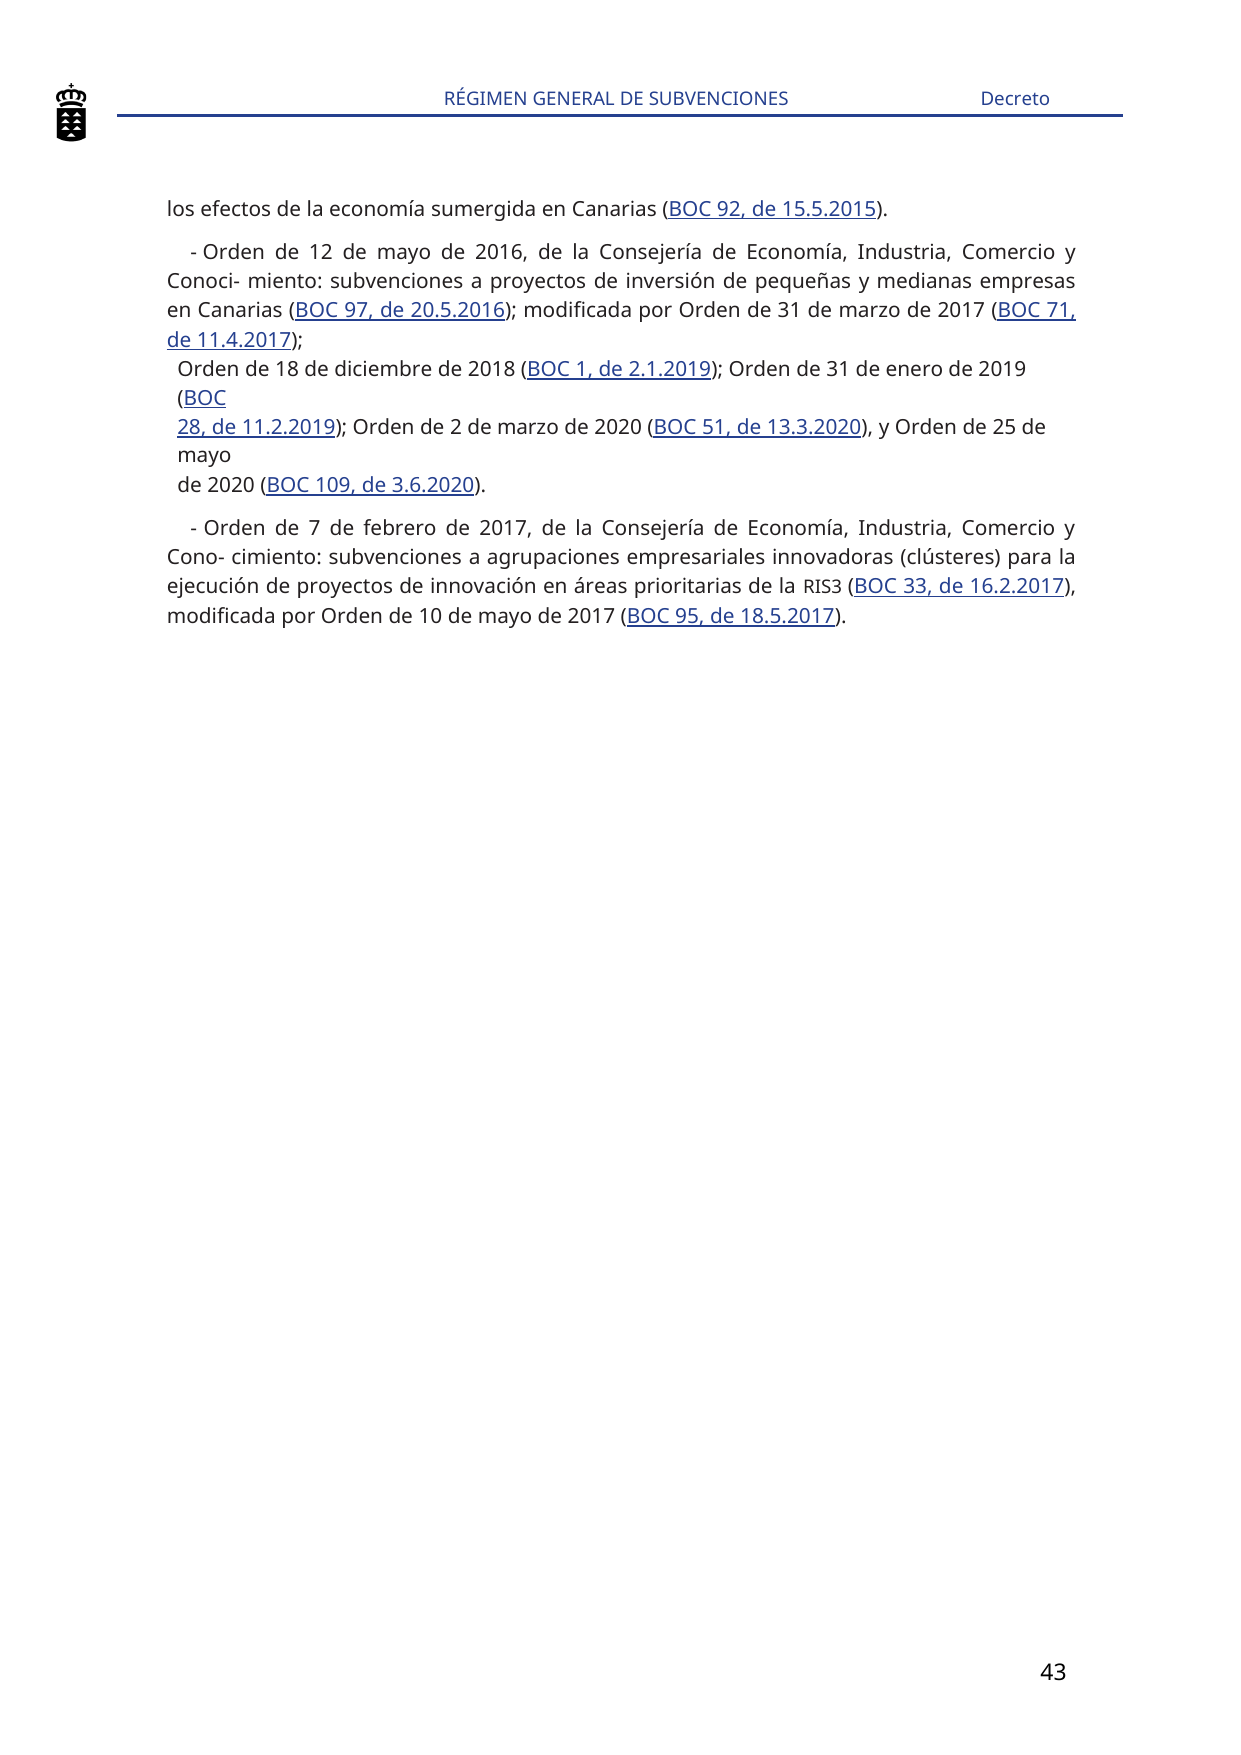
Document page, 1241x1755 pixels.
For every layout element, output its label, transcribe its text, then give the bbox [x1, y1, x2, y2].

list Orden de 12 de mayo de 2016, de la Consejería de Economía, Industria, Comercio y Conoci- miento: subvenciones a proyectos de inversión de pequeñas y medianas empresas en Canarias (BOC 97, de 20.5.2016); modificada por Orden de 31 de marzo de 2017 (BOC 71, de 11.4.2017); [167, 237, 1076, 353]
list Orden de 7 de febrero de 2017, de la Consejería de Economía, Industria, Comercio y Cono- cimiento: subvenciones a agrupaciones empresariales innovadoras (clústeres) para la ejecución de proyectos de innovación en áreas prioritarias de la RIS3 (BOC 33, de 16.2.2017), modificada por Orden de 10 de mayo de 2017 (BOC 95, de 18.5.2017). [167, 513, 1076, 629]
list los efectos de la economía sumergida en Canarias (BOC 92, de 15.5.2015). [167, 194, 1076, 222]
text de 2020 (BOC 109, de 3.6.2020). [177, 470, 1076, 498]
text Orden de 18 de diciembre de 2018 (BOC 1, de 2.1.2019); Orden de 31 de enero de 2019 (BOC [177, 354, 1076, 411]
text 28, de 11.2.2019); Orden de 2 de marzo de 2020 (BOC 51, de 13.3.2020), y Orden de 25 de mayo [177, 412, 1076, 469]
